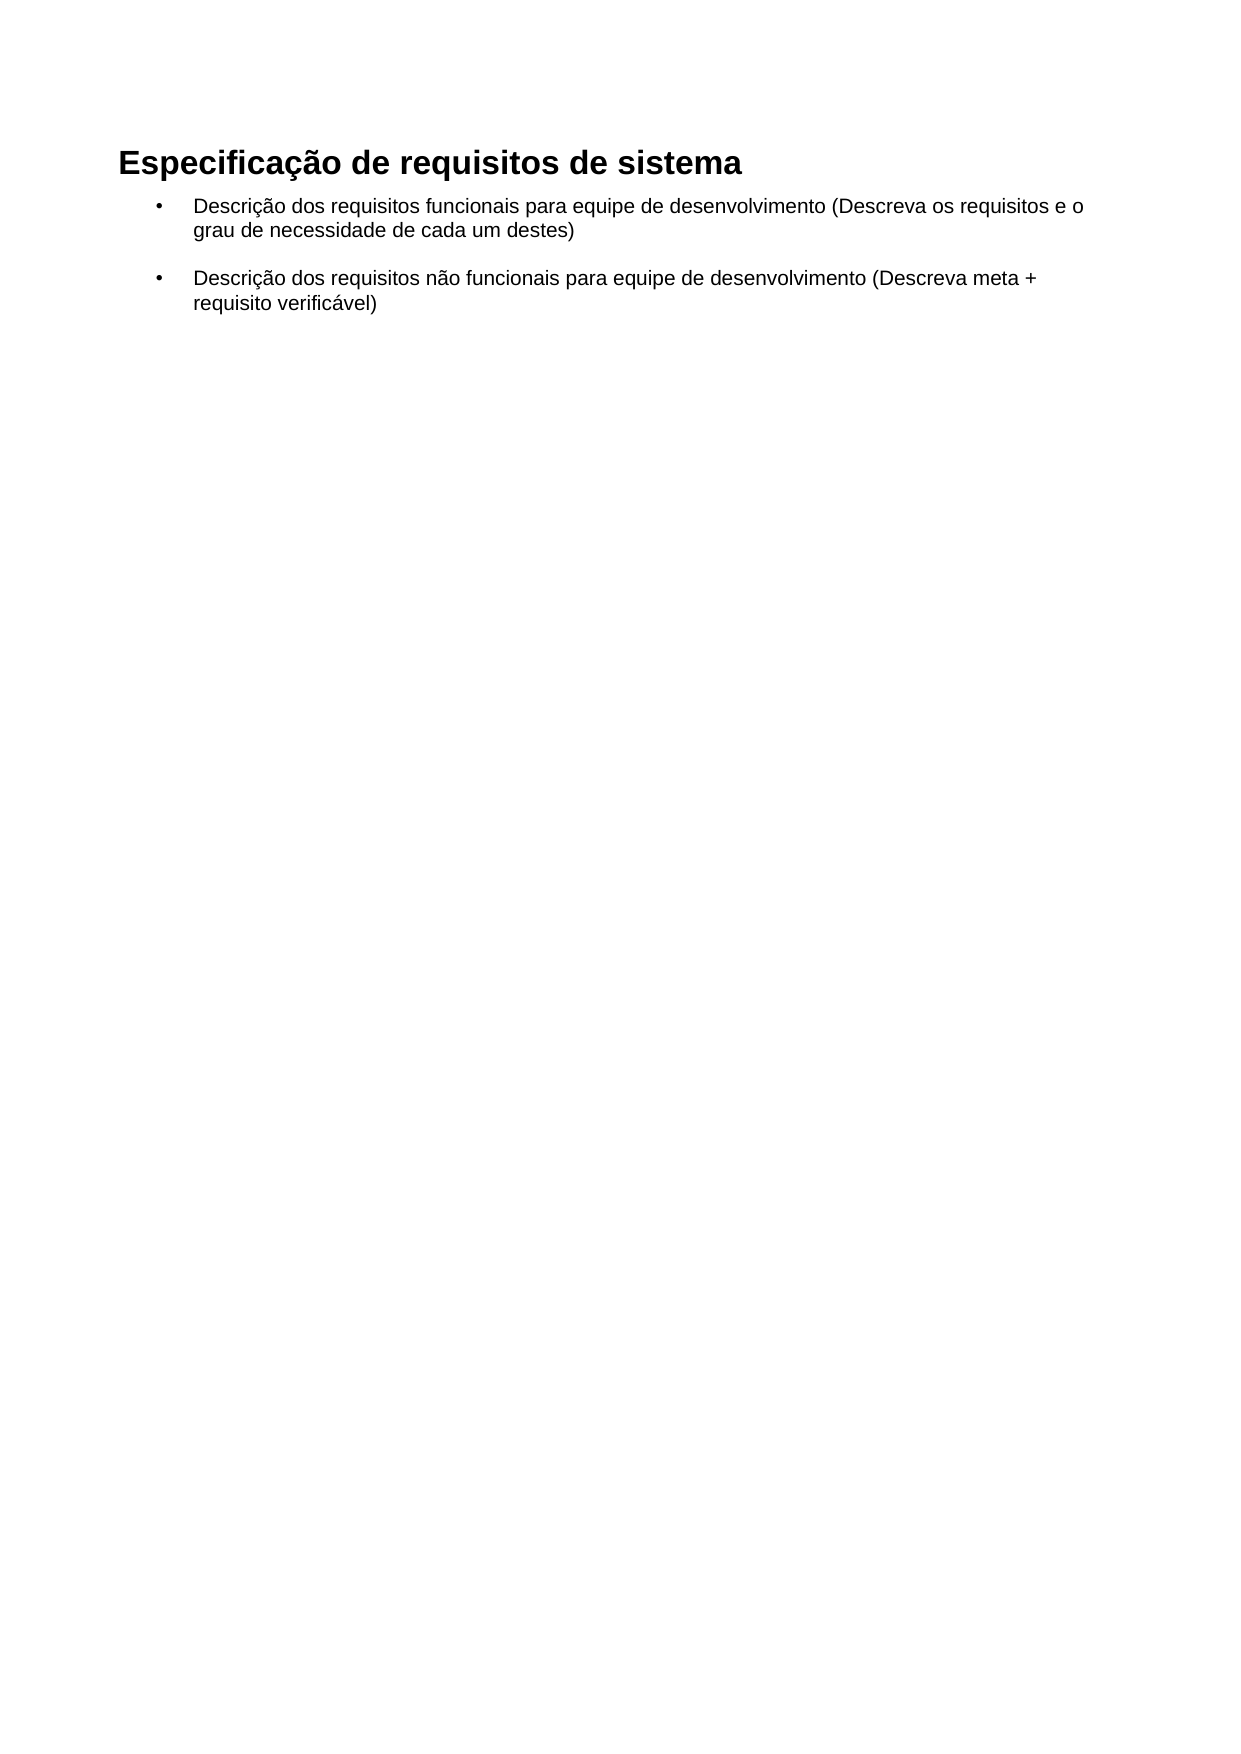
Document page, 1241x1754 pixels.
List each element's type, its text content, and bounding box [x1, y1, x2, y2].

subtitle Especificação de requisitos de sistema [118, 143, 1122, 182]
list Descrição dos requisitos não funcionais para equipe de desenvolvimento (Descreva meta + requisito verificável) [156, 266, 1122, 314]
list Descrição dos requisitos funcionais para equipe de desenvolvimento (Descreva os requisitos e o grau de necessidade de cada um destes) [156, 194, 1122, 242]
